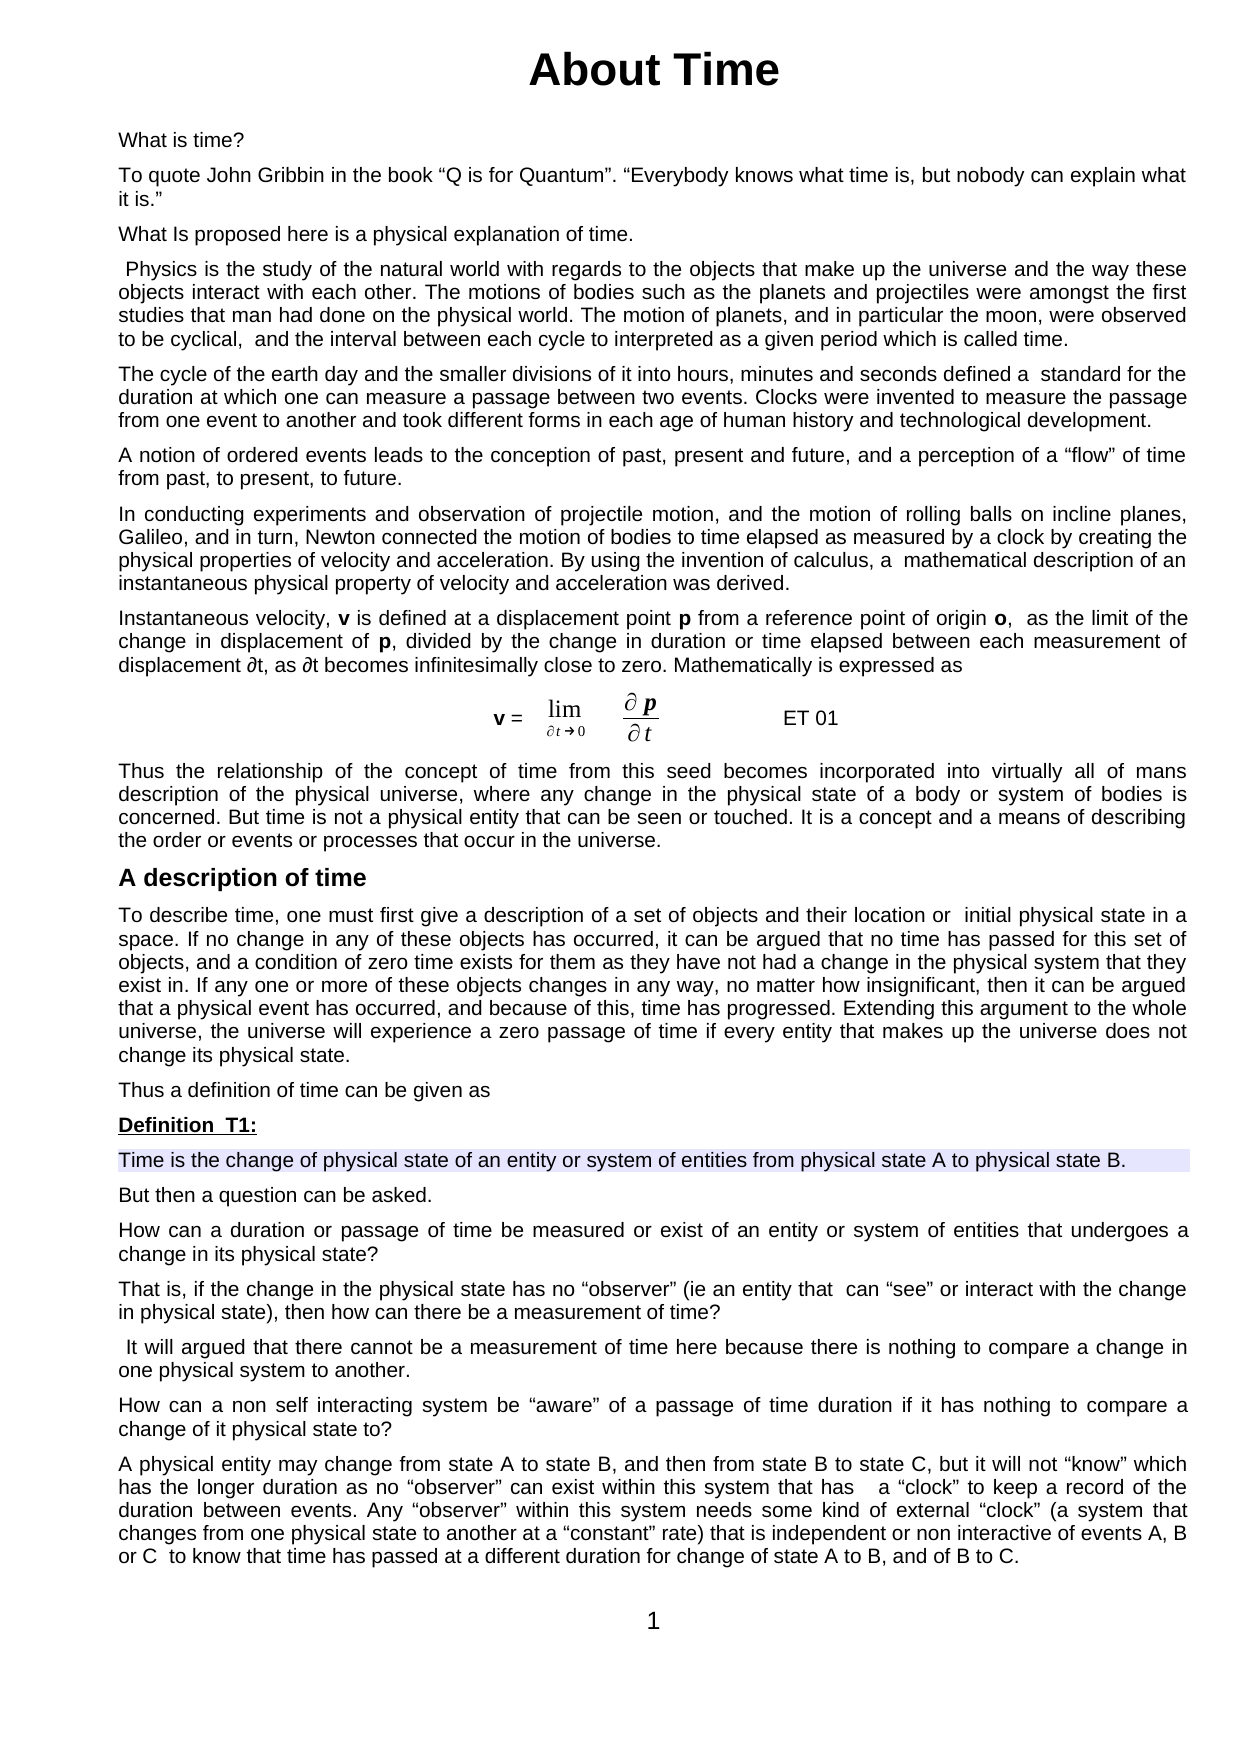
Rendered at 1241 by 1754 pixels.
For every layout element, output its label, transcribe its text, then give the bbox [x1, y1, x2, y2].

text A description of time [118, 864, 1188, 892]
text What Is proposed here is a physical explanation of time. [118, 222, 1188, 246]
text In conducting experiments and observation of projectile motion, and the motion of rolling balls on incline planes, Galileo, and in turn, Newton connected the motion of bodies to time elapsed as measured by a clock by creating the physical properties of velocity and acceleration. By using the invention of calculus, a mathematical description of an instantaneous physical property of velocity and acceleration was derived. [118, 502, 1188, 595]
text A physical entity may change from state A to state B, and then from state B to state C, but it will not “know” which has the longer duration as no “observer” can exist within this system that has a “clock” to keep a record of the duration between events. Any “observer” within this system needs some kind of external “clock” (a system that changes from one physical state to another at a “constant” rate) that is independent or non interactive of events A, B or C to know that time has passed at a different duration for change of state A to B, and of B to C. [118, 1452, 1190, 1568]
text A notion of ordered events leads to the conception of past, present and future, and a perception of a “flow” of time from past, to present, to future. [118, 444, 1188, 490]
text To quote John Gribbin in the book “Q is for Quantum”. “Everybody knows what time is, but nobody can explain what it is.” [118, 164, 1188, 210]
text How can a non self interacting system be “aware” of a passage of time duration if it has nothing to compare a change of it physical state to? [118, 1394, 1190, 1440]
text v = ET 01 [118, 688, 1188, 747]
text What is time? [118, 129, 1188, 152]
text Physics is the study of the natural world with regards to the objects that make up the universe and the way these objects interact with each other. The motions of bodies such as the planets and projectiles were amongst the first studies that man had done on the physical world. The motion of planets, and in particular the moon, were observed to be cyclical, and the interval between each cycle to interpreted as a given period which is called time. [118, 257, 1188, 350]
text Thus the relationship of the concept of time from this seed becomes incorporated into virtually all of mans description of the physical universe, where any change in the physical state of a body or system of bodies is concerned. But time is not a physical entity that can be seen or touched. It is a concept and a means of describing the order or events or processes that occur in the universe. [118, 759, 1188, 852]
text It will argued that there cannot be a measurement of time here because there is nothing to compare a change in one physical system to another. [118, 1336, 1190, 1382]
text The cycle of the earth day and the smaller divisions of it into hours, minutes and seconds defined a standard for the duration at which one can measure a passage between two events. Clocks were invented to measure the passage from one event to another and took different forms in each age of human history and technological development. [118, 362, 1188, 432]
text To describe time, one must first give a description of a set of objects and their location or initial physical state in a space. If no change in any of these objects has occurred, it can be argued that no time has passed for this set of objects, and a condition of zero time exists for them as they have not had a change in the physical system that they exist in. If any one or more of these objects changes in any way, no matter how insignificant, then it can be argued that a physical event has occurred, and because of this, time has progressed. Extending this argument to the whole universe, the universe will experience a zero passage of time if every entity that makes up the universe does not change its physical state. [118, 904, 1188, 1067]
text Time is the change of physical state of an entity or system of entities from physical state A to physical state B. [118, 1149, 1190, 1172]
text But then a question can be asked. [118, 1184, 1190, 1207]
text That is, if the change in the physical state has no “observer” (ie an entity that can “see” or interact with the change in physical state), then how can there be a measurement of time? [118, 1277, 1190, 1324]
text How can a duration or passage of time be measured or exist of an entity or system of entities that undergoes a change in its physical state? [118, 1219, 1190, 1265]
text About Time [118, 44, 1190, 95]
text Definition T1: [118, 1113, 1190, 1137]
text Thus a definition of time can be given as [118, 1078, 1188, 1102]
text Instantaneous velocity, v is defined at a displacement point p from a reference point of origin o, as the limit of the change in displacement of p, divided by the change in duration or time elapsed between each measurement of displacement ∂t, as ∂t becomes infinitesimally close to zero. Mathematically is expressed as [118, 607, 1188, 677]
